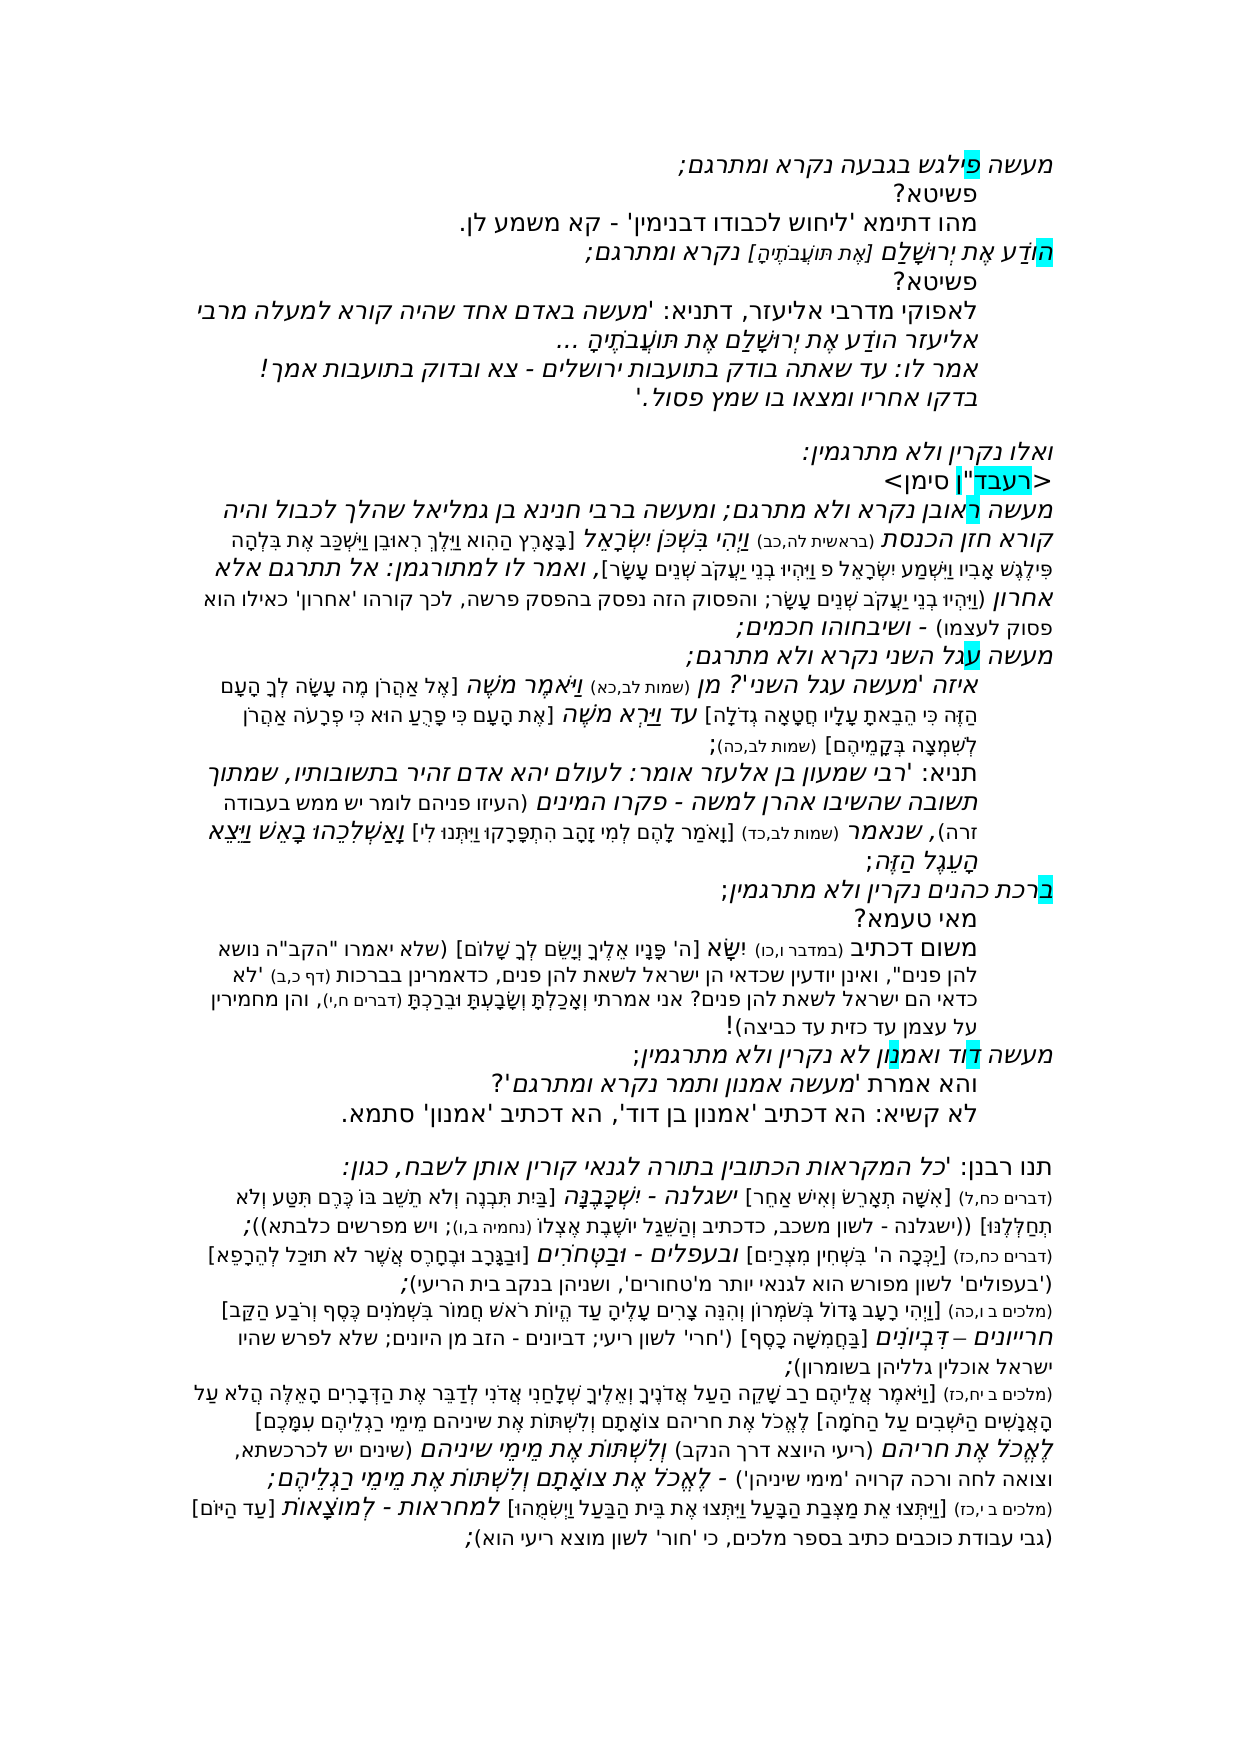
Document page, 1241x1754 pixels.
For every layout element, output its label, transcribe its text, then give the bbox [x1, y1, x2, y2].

text משום דכתיב (במדבר ו,כו) יִשָּׂא [ה' פָּנָיו אֵלֶיךָ וְיָשֵׂם לְךָ שָׁלוֹם] (שלא יאמרו "הקב"ה נושא להן פנים", ואינן יודעין שכדאי הן ישראל לשאת להן פנים, כדאמרינן בברכות (דף כ,ב) 'לא כדאי הם ישראל לשאת להן פנים? אני אמרתי וְאָכַלְתָּ וְשָׂבָעְתָּ וּבֵרַכְתָּ (דברים ח,י), והן מחמירין על עצמן עד כזית עד כביצה)! [187, 933, 978, 1040]
text (מלכים ב י,כז) [וַיִּתְּצוּ אֵת מַצְּבַת הַבָּעַל וַיִּתְּצוּ אֶת בֵּית הַבַּעַל וַיְשִׂמֻהוּ] למחראות - לְמוֹצָאוֹת [עַד הַיּוֹם] (גבי עבודת כוכבים כתיב בספר מלכים, כי 'חור' לשון מוצא ריעי הוא); [187, 1492, 1053, 1551]
text (מלכים ב ו,כה) [וַיְהִי רָעָב גָּדוֹל בְּשֹׁמְרוֹן וְהִנֵּה צָרִים עָלֶיהָ עַד הֱיוֹת רֹאשׁ חֲמוֹר בִּשְׁמֹנִים כֶּסֶף וְרֹבַע הַקַּב] חרייונים – דִּבְיוֹנִים [בַּחֲמִשָּׁה כָסֶף] ('חרי' לשון ריעי; דביונים - הזב מן היונים; שלא לפרש שהיו ישראל אוכלין גלליהן בשומרון); [187, 1298, 1053, 1381]
text בדקו אחריו ומצאו בו שמץ פסול.' [187, 383, 978, 413]
text לא קשיא: הא דכתיב 'אמנון בן דוד', הא דכתיב 'אמנון' סתמא. [187, 1099, 978, 1128]
text מהו דתימא 'ליחוש לכבודו דבנימין' - קא משמע לן. [187, 208, 978, 237]
text תנו רבנן: 'כל המקראות הכתובין בתורה לגנאי קורין אותן לשבח, כגון: [187, 1152, 1053, 1181]
text תניא: 'רבי שמעון בן אלעזר אומר: לעולם יהא אדם זהיר בתשובותיו, שמתוך תשובה שהשיבו אהרן למשה - פקרו המינים (העיזו פניהם לומר יש ממש בעבודה זרה), שנאמר (שמות לב,כד) [וָאֹמַר לָהֶם לְמִי זָהָב הִתְפָּרָקוּ וַיִּתְּנוּ לִי] וָאַשְׁלִכֵהוּ בָאֵשׁ וַיֵּצֵא הָעֵגֶל הַזֶּה; [187, 758, 978, 875]
text <רעבד"ן סימן> [187, 466, 1053, 495]
text מעשה דוד ואמנון לא נקרין ולא מתרגמין; [187, 1040, 1053, 1069]
text אמר לו: עד שאתה בודק בתועבות ירושלים - צא ובדוק בתועבות אמך! [187, 354, 978, 383]
text מאי טעמא? [187, 904, 978, 933]
text (דברים כח,ל) [אִשָּׁה תְאָרֵשׂ וְאִישׁ אַחֵר] ישגלנה - יִשְׁכָּבֶנָּה [בַּיִת תִּבְנֶה וְלֹא תֵשֵׁב בּוֹ כֶּרֶם תִּטַּע וְלֹא תְחַלְּלֶנּוּ] ((ישגלנה - לשון משכב, כדכתיב וְהַשֵּׁגַל יוֹשֶׁבֶת אֶצְלוֹ (נחמיה ב,ו); ויש מפרשים כלבתא)); [187, 1181, 1053, 1239]
text ואלו נקרין ולא מתרגמין: [187, 437, 1053, 466]
text מעשה עגל השני נקרא ולא מתרגם; [187, 641, 1053, 670]
text ברכת כהנים נקרין ולא מתרגמין; [187, 875, 1053, 904]
text (דברים כח,כז) [יַכְּכָה ה' בִּשְׁחִין מִצְרַיִם] ובעפלים - וּבַטְּחֹרִים [וּבַגָּרָב וּבֶחָרֶס אֲשֶׁר לֹא תוּכַל לְהֵרָפֵא] ('בעפולים' לשון מפורש הוא לגנאי יותר מ'טחורים', ושניהן בנקב בית הריעי); [187, 1239, 1053, 1298]
text (מלכים ב יח,כז) [וַיֹּאמֶר אֲלֵיהֶם רַב שָׁקֵה הַעַל אֲדֹנֶיךָ וְאֵלֶיךָ שְׁלָחַנִי אֲדֹנִי לְדַבֵּר אֶת הַדְּבָרִים הָאֵלֶּה הֲלֹא עַל הָאֲנָשִׁים הַיֹּשְׁבִים עַל הַחֹמָה] לֶאֱכֹל אֶת חריהם צוֹאָתָם וְלִשְׁתּוֹת אֶת שיניהם מֵימֵי רַגְלֵיהֶם עִמָּכֶם] לֶאֱכֹל אֶת חריהם (ריעי היוצא דרך הנקב) וְלִשְׁתּוֹת אֶת מֵימֵי שיניהם (שינים יש לכרכשתא, וצואה לחה ורכה קרויה 'מימי שיניהן') - לֶאֱכֹל אֶת צוֹאָתָם וְלִשְׁתּוֹת אֶת מֵימֵי רַגְלֵיהֶם; [187, 1381, 1053, 1492]
text פשיטא? [187, 179, 978, 208]
text לאפוקי מדרבי אליעזר, דתניא: 'מעשה באדם אחד שהיה קורא למעלה מרבי אליעזר הוֹדַע אֶת יְרוּשָׁלִַם אֶת תּוֹעֲבֹתֶיהָ ... [187, 296, 978, 354]
text איזה 'מעשה עגל השני'? מן (שמות לב,כא) וַיֹּאמֶר מֹשֶׁה [אֶל אַהֲרֹן מֶה עָשָׂה לְךָ הָעָם הַזֶּה כִּי הֵבֵאתָ עָלָיו חֲטָאָה גְדֹלָה] עד וַיַּרְא מֹשֶׁה [אֶת הָעָם כִּי פָרֻעַ הוּא כִּי פְרָעֹה אַהֲרֹן לְשִׁמְצָה בְּקָמֵיהֶם] (שמות לב,כה); [187, 670, 978, 758]
text מעשה ראובן נקרא ולא מתרגם; ומעשה ברבי חנינא בן גמליאל שהלך לכבול והיה קורא חזן הכנסת (בראשית לה,כב) וַיְהִי בִּשְׁכֹּן יִשְׂרָאֵל [בָּאָרֶץ הַהִוא וַיֵּלֶךְ רְאוּבֵן וַיִּשְׁכַּב אֶת בִּלְהָה פִּילֶגֶשׁ אָבִיו וַיִּשְׁמַע יִשְׂרָאֵל פ וַיִּהְיוּ בְנֵי יַעֲקֹב שְׁנֵים עָשָׂר], ואמר לו למתורגמן: אל תתרגם אלא אחרון (וַיִּהְיוּ בְנֵי יַעֲקֹב שְׁנֵים עָשָׂר; והפסוק הזה נפסק בהפסק פרשה, לכך קורהו 'אחרון' כאילו הוא פסוק לעצמו) - ושיבחוהו חכמים; [187, 495, 1053, 641]
text פשיטא? [187, 267, 978, 296]
text מעשה פילגש בגבעה נקרא ומתרגם; [187, 150, 1053, 179]
text והא אמרת 'מעשה אמנון ותמר נקרא ומתרגם'? [187, 1069, 978, 1099]
text הוֹדַע אֶת יְרוּשָׁלִַם [אֶת תּוֹעֲבֹתֶיהָ] נקרא ומתרגם; [187, 237, 1053, 267]
